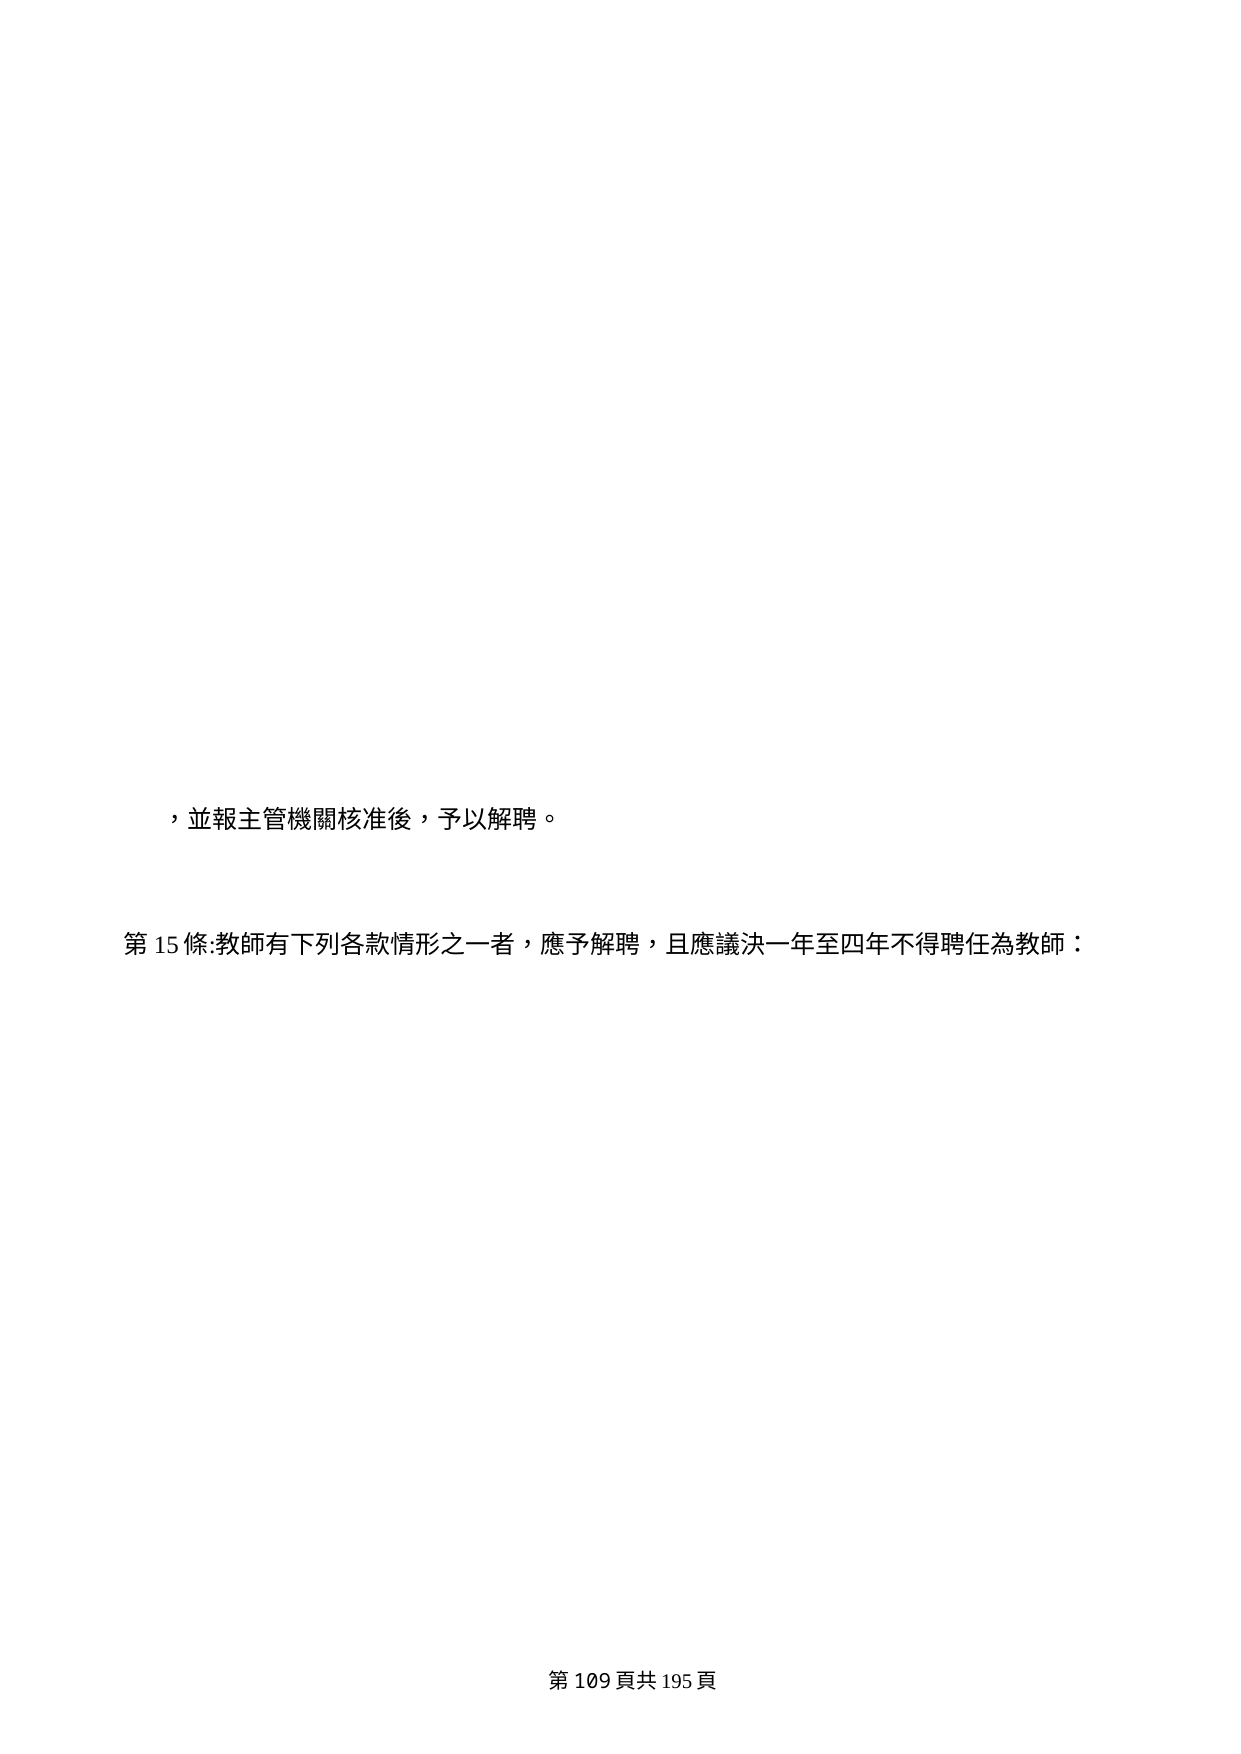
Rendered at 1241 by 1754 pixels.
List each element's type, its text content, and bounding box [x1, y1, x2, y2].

text ，並報主管機關核准後，予以解聘。 [162, 776, 1152, 838]
text 第15條:教師有下列各款情形之一者，應予解聘，且應議決一年至四年不得聘任為教師： [123, 901, 1152, 963]
